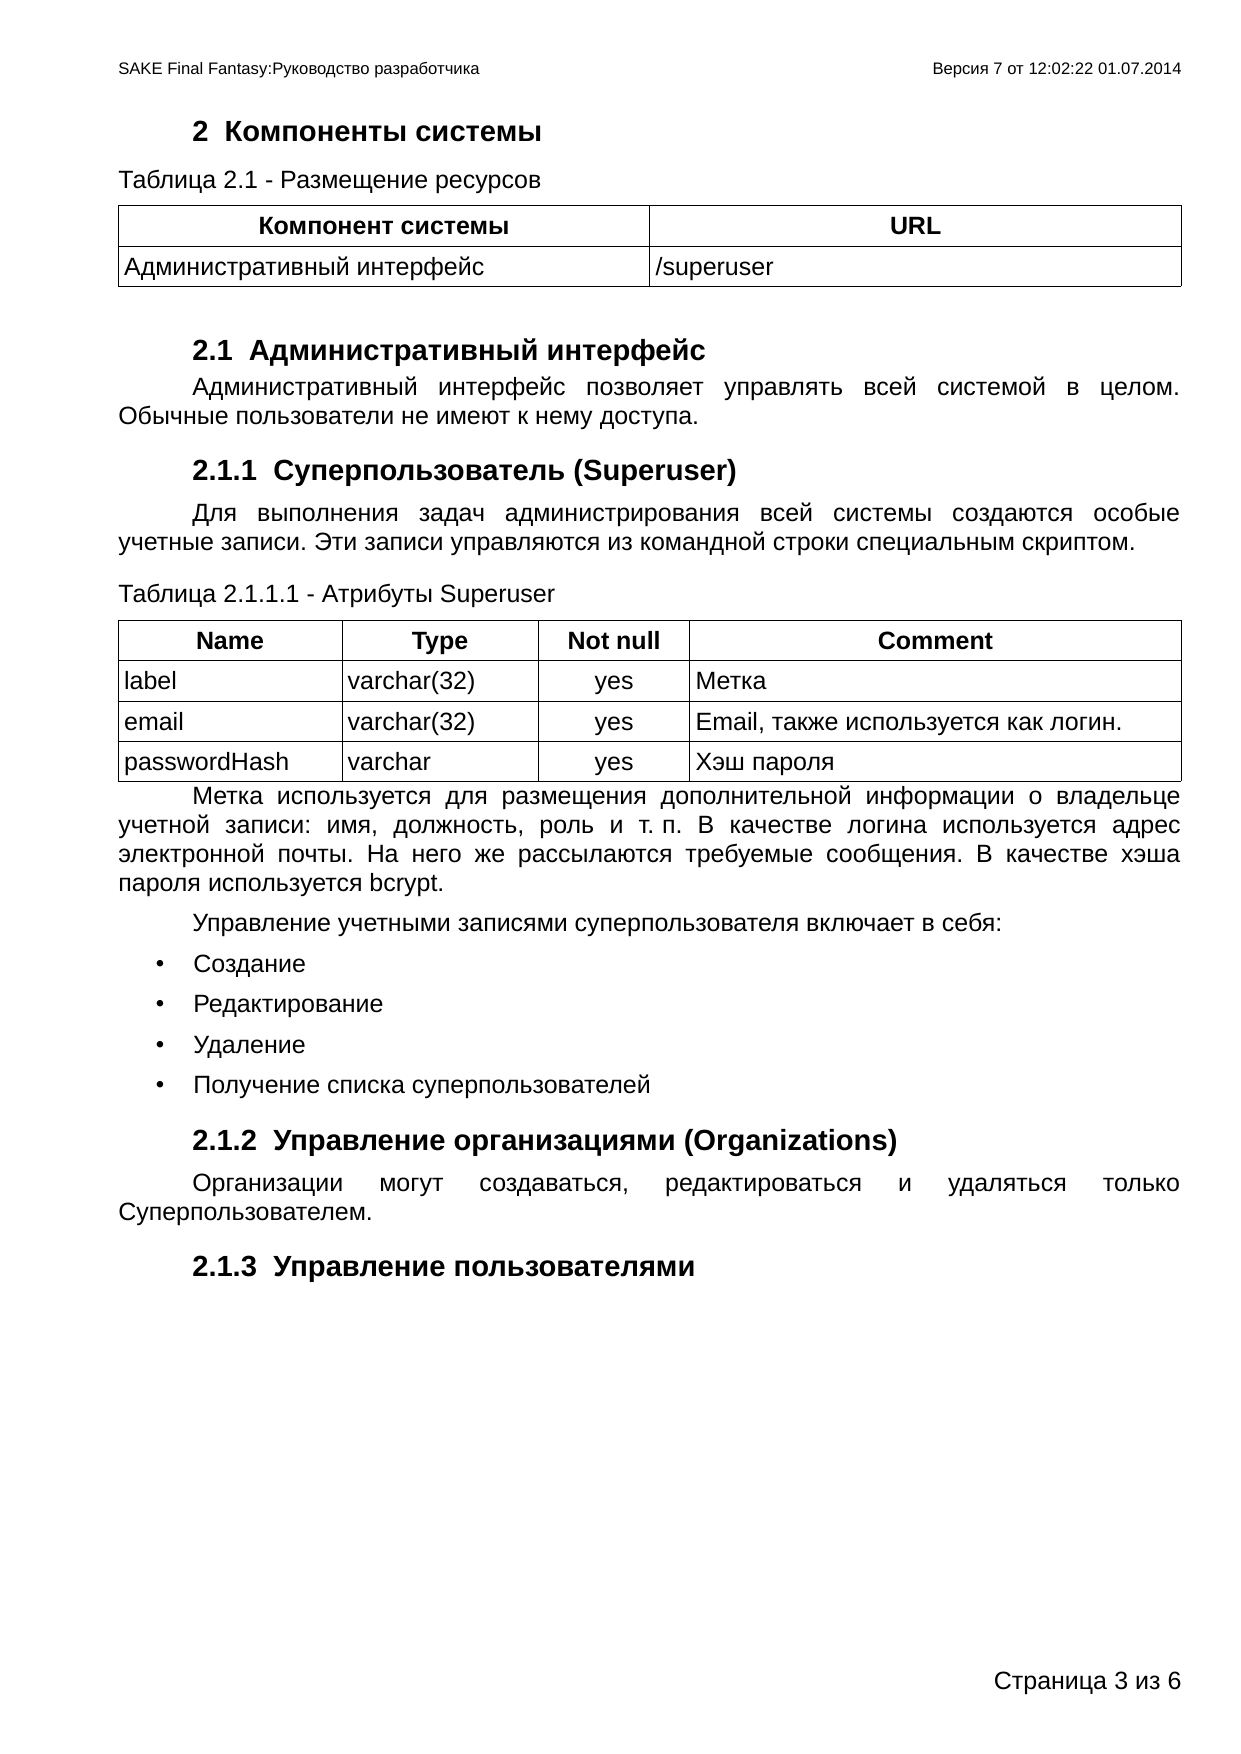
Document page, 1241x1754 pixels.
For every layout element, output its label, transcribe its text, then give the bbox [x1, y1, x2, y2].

table_cell Административный интерфейс [119, 247, 649, 286]
subtitle Административный интерфейс [118, 333, 1181, 366]
text Организации могут создаваться, редактироваться и удаляться только Суперпользователем. [118, 1168, 1181, 1226]
table_cell label [119, 661, 342, 701]
table_cell yes [539, 661, 689, 701]
table_cell varchar(32) [343, 661, 538, 701]
table_cell yes [539, 742, 689, 781]
table_cell email [119, 702, 342, 741]
table_header Not null [539, 621, 689, 660]
table_header Comment [690, 621, 1181, 660]
table_cell Метка [690, 661, 1181, 701]
table_cell Email, также используется как логин. [690, 702, 1181, 741]
text Таблица 2.1 - Размещение ресурсов [118, 165, 1181, 194]
table_cell /superuser [650, 247, 1181, 286]
list Удаление [156, 1030, 1181, 1059]
table_cell yes [539, 702, 689, 741]
table_cell passwordHash [119, 742, 342, 781]
table_header Type [343, 621, 538, 660]
list Получение списка суперпользователей [156, 1071, 1181, 1099]
table_cell varchar [343, 742, 538, 781]
text Таблица 2.1.1.1 - Атрибуты Superuser [118, 579, 1181, 608]
table_cell varchar(32) [343, 702, 538, 741]
subtitle Управление организациями (Organizations) [118, 1123, 1181, 1156]
text Административный интерфейс позволяет управлять всей системой в целом. Обычные пользователи не имеют к нему доступа. [118, 372, 1181, 429]
text Управление учетными записями суперпользователя включает в себя: [118, 908, 1181, 937]
table_cell Хэш пароля [690, 742, 1181, 781]
table_header URL [650, 206, 1181, 246]
table_header Name [119, 621, 342, 660]
text Для выполнения задач администрирования всей системы создаются особые учетные записи. Эти записи управляются из командной строки специальным скриптом. [118, 498, 1181, 556]
list Редактирование [156, 989, 1181, 1018]
list Создание [156, 949, 1181, 977]
subtitle Суперпользователь (Superuser) [118, 453, 1181, 487]
subtitle Управление пользователями [118, 1249, 1181, 1283]
table_header Компонент системы [119, 206, 649, 246]
subtitle Компоненты системы [118, 114, 1181, 147]
text Метка используется для размещения дополнительной информации о владельце учетной записи: имя, должность, роль и т. п. В качестве логина используется адрес электронной почты. На него же рассылаются требуемые сообщения. В качестве хэша пароля используется bcrypt. [118, 782, 1181, 896]
